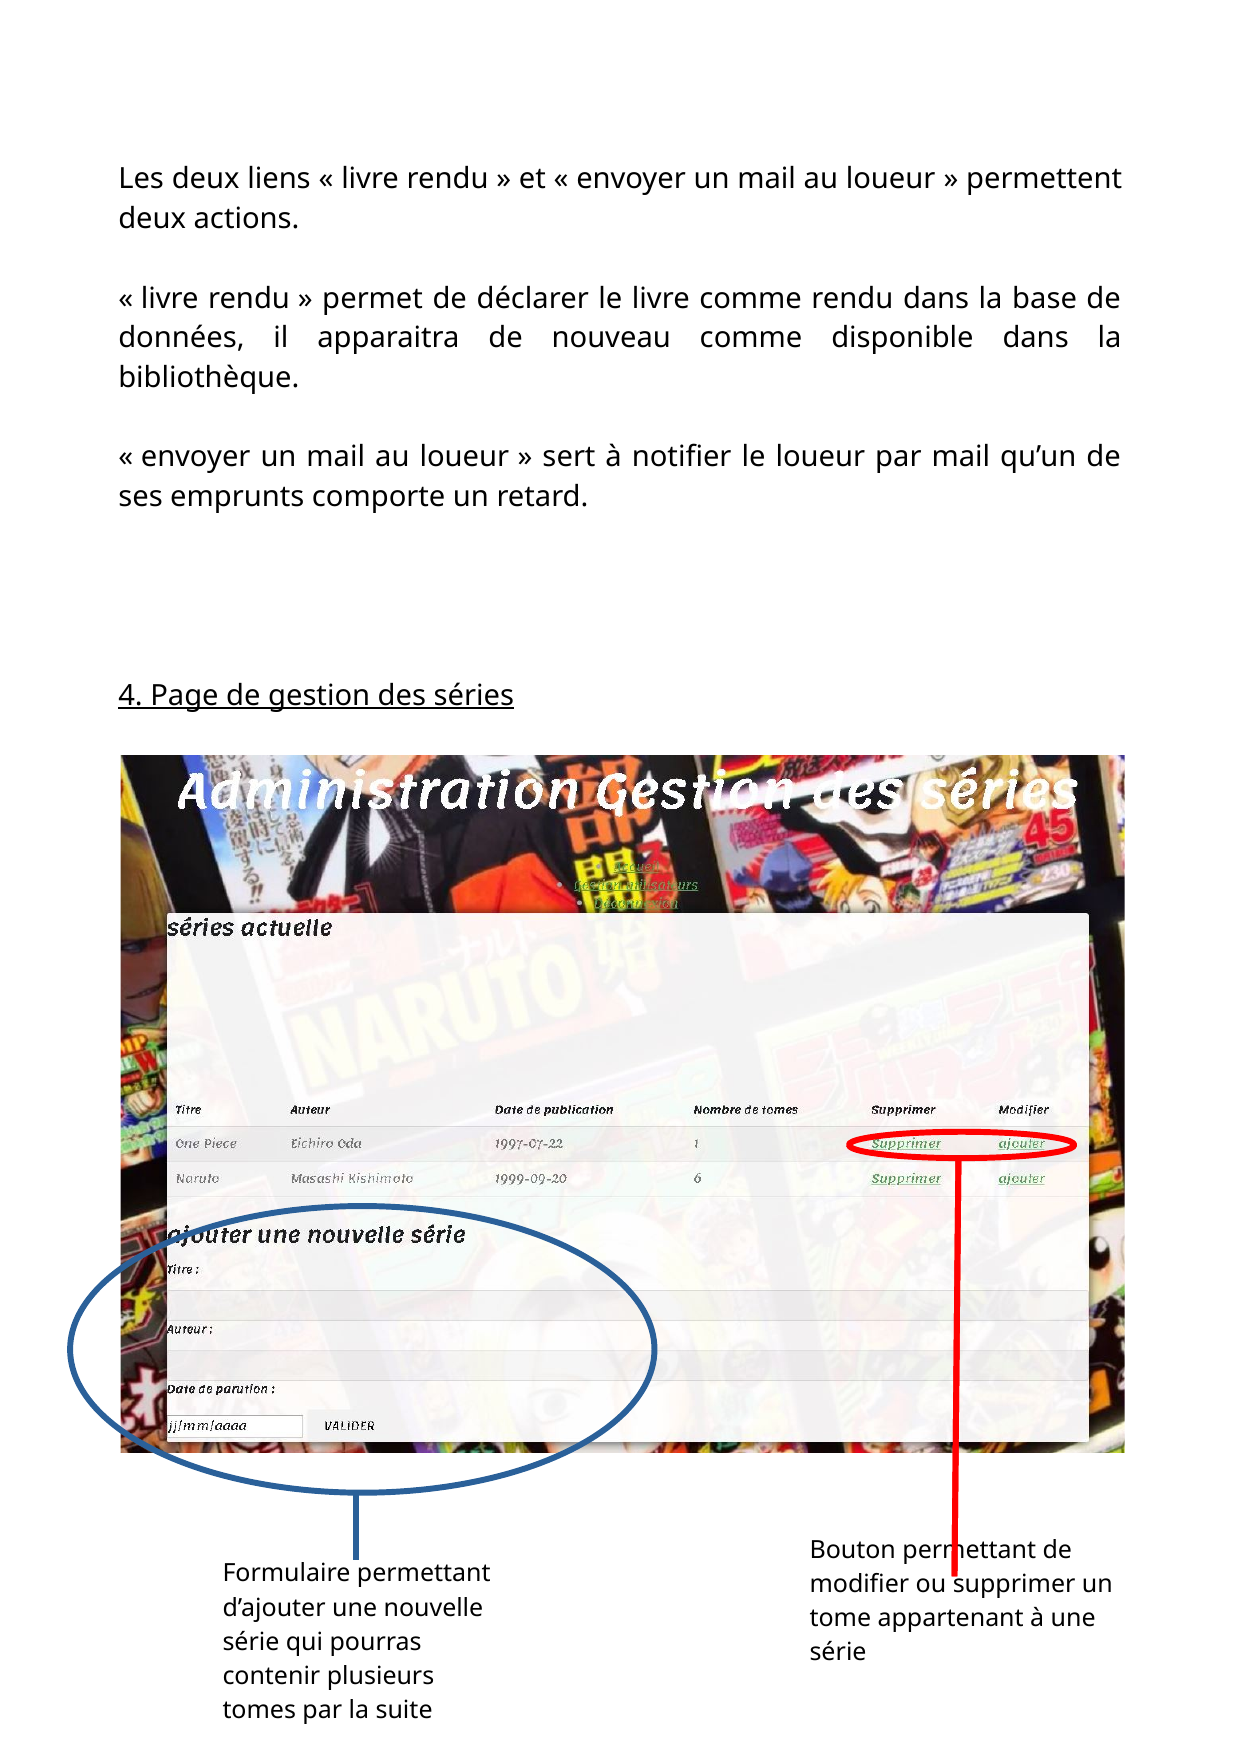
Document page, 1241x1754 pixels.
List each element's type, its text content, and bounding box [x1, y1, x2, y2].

picture [120, 1210, 651, 1453]
text 4. Page de gestion des séries [118, 674, 1122, 713]
text « livre rendu » permet de déclarer le livre comme rendu dans la base de données, il apparaitra de nouveau comme disponible dans la bibliothèque. [118, 277, 1122, 396]
picture [120, 1434, 151, 1453]
text « envoyer un mail au loueur » sert à notifier le loueur par mail qu’un de ses emprunts comporte un retard. [118, 436, 1122, 515]
picture [120, 755, 1125, 1453]
text Les deux liens « livre rendu » et « envoyer un mail au loueur » permettent deux actions. [118, 158, 1122, 237]
picture [855, 1135, 1068, 1155]
